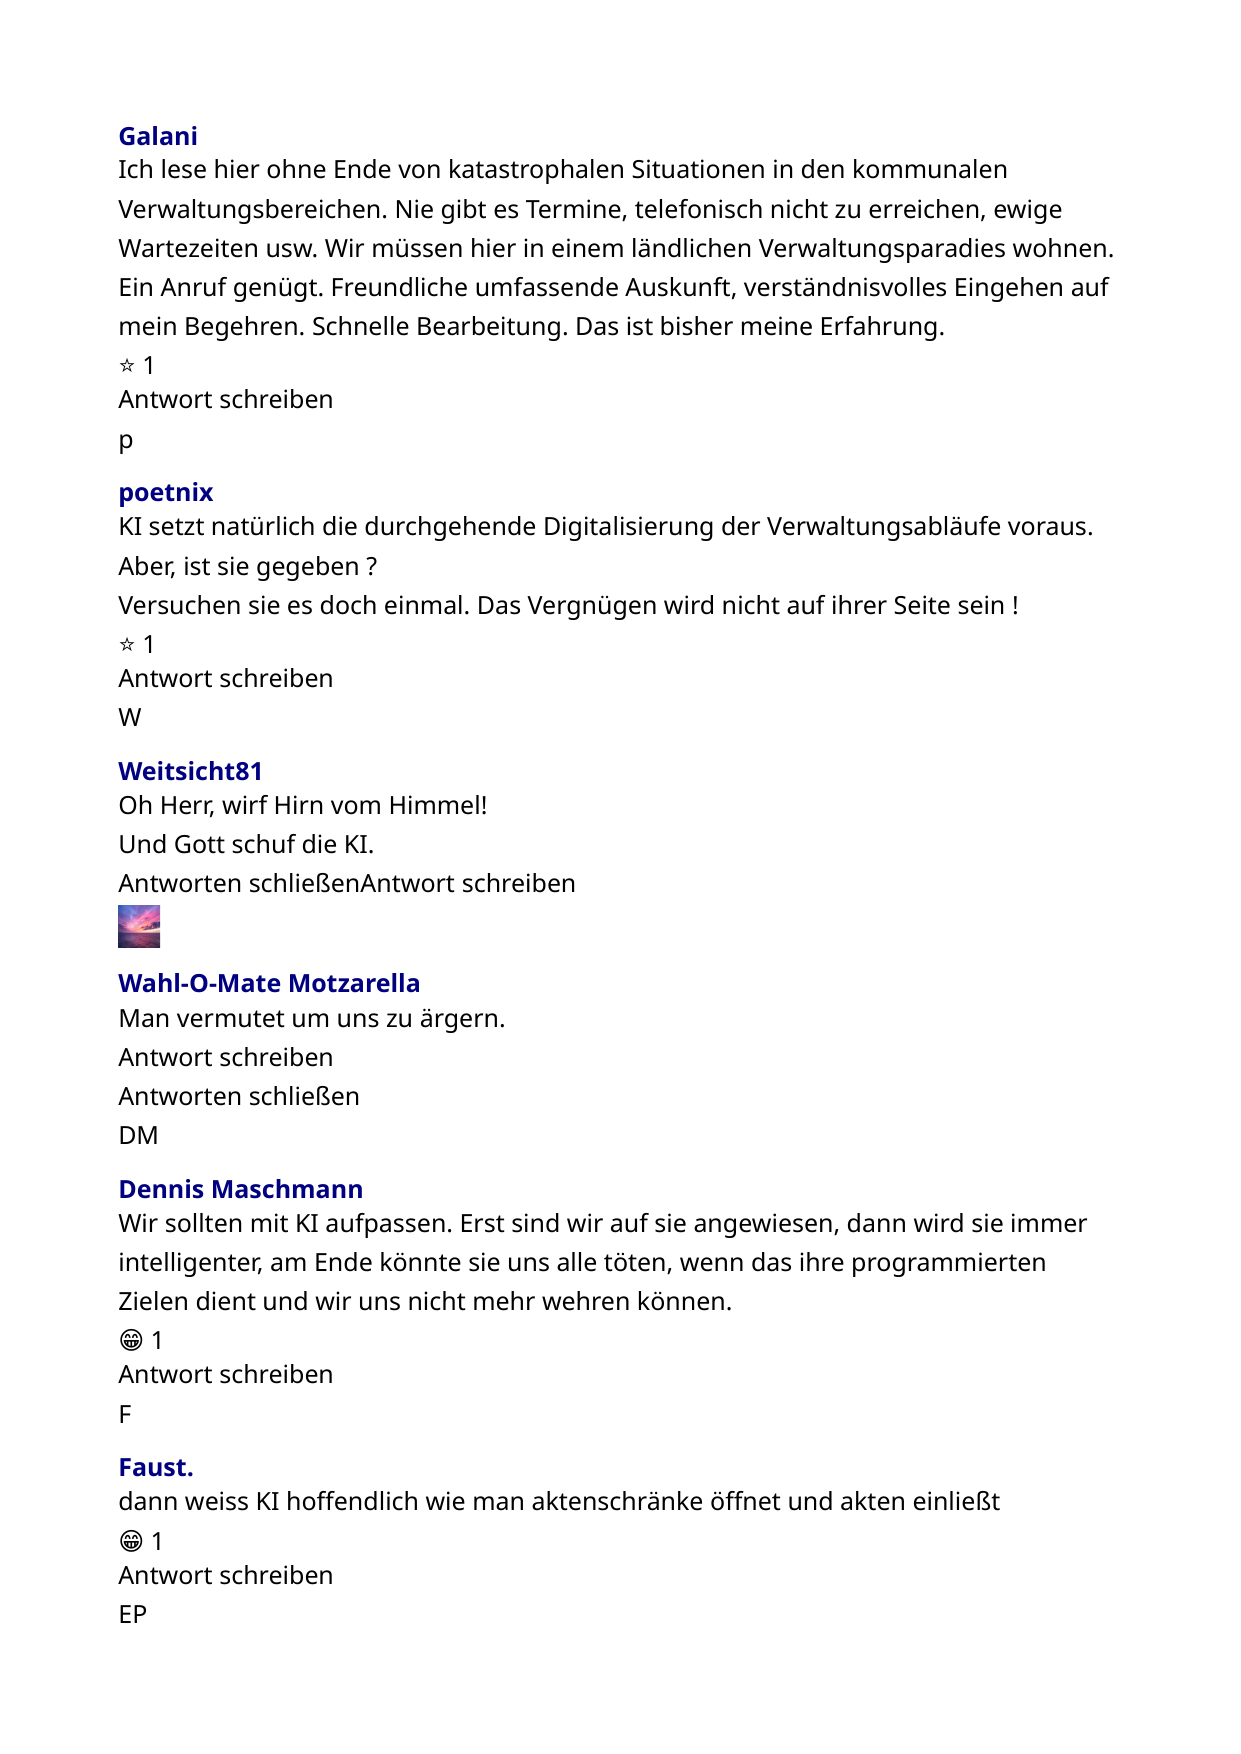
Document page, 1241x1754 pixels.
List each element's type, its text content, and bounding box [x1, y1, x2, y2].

subtitle Faust. [118, 1450, 1122, 1484]
picture [118, 905, 161, 948]
text p [118, 421, 1122, 455]
text Man vermutet um uns zu ärgern. [118, 1000, 1122, 1034]
text KI setzt natürlich die durchgehende Digitalisierung der Verwaltungsabläufe voraus. Aber, ist sie gegeben ? [118, 509, 1122, 582]
text Antwort schreiben [118, 1557, 1122, 1591]
subtitle Dennis Maschmann [118, 1171, 1122, 1206]
text Antwort schreiben [118, 1357, 1122, 1391]
text dann weiss KI hoffendlich wie man aktenschränke öffnet und akten einließt [118, 1484, 1122, 1518]
text 😁 1 [118, 1323, 1122, 1357]
text Und Gott schuf die KI. [118, 827, 1122, 861]
text W [118, 700, 1122, 734]
text EP [118, 1596, 1122, 1631]
subtitle Wahl-O-Mate Motzarella [118, 966, 1122, 1000]
text DM [118, 1118, 1122, 1152]
text 😁 1 [118, 1523, 1122, 1557]
subtitle Galani [118, 118, 1122, 152]
text Oh Herr, wirf Hirn vom Himmel! [118, 788, 1122, 822]
text Antwort schreiben [118, 1039, 1122, 1073]
subtitle poetnix [118, 475, 1122, 509]
text Wir sollten mit KI aufpassen. Erst sind wir auf sie angewiesen, dann wird sie immer intelligenter, am Ende könnte sie uns alle töten, wenn das ihre programmierten Zielen dient und wir uns nicht mehr wehren können. [118, 1206, 1122, 1318]
text ⭐️ 1 [118, 627, 1122, 661]
text Versuchen sie es doch einmal. Das Vergnügen wird nicht auf ihrer Seite sein ! [118, 587, 1122, 621]
text ⭐️ 1 [118, 348, 1122, 382]
text Antwort schreiben [118, 661, 1122, 695]
text F [118, 1396, 1122, 1430]
text Antworten schließen [118, 1078, 1122, 1113]
subtitle Weitsicht81 [118, 753, 1122, 788]
text Ich lese hier ohne Ende von katastrophalen Situationen in den kommunalen Verwaltungsbereichen. Nie gibt es Termine, telefonisch nicht zu erreichen, ewige Wartezeiten usw. Wir müssen hier in einem ländlichen Verwaltungsparadies wohnen. Ein Anruf genügt. Freundliche umfassende Auskunft, verständnisvolles Eingehen auf mein Begehren. Schnelle Bearbeitung. Das ist bisher meine Erfahrung. [118, 152, 1122, 343]
text Antwort schreiben [118, 382, 1122, 416]
text Antworten schließenAntwort schreiben [118, 866, 1122, 900]
